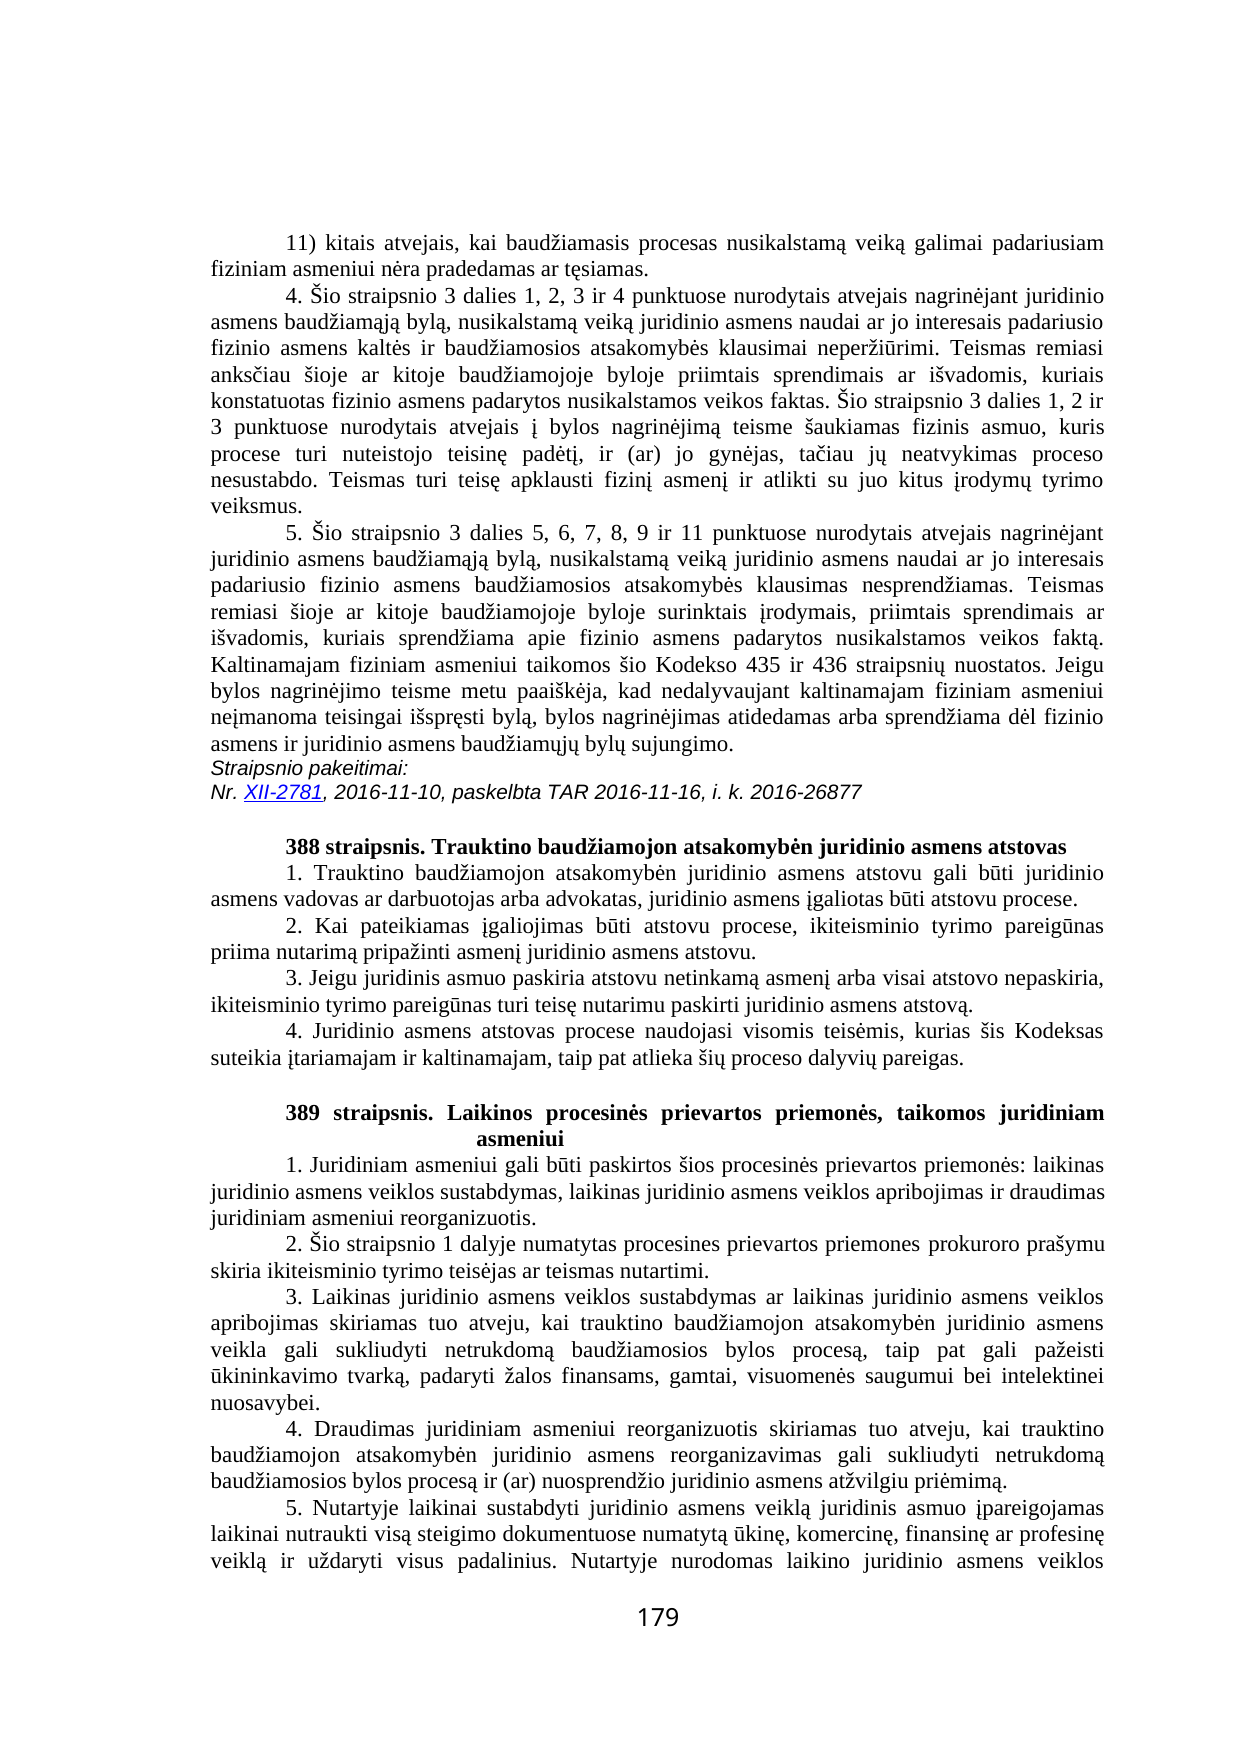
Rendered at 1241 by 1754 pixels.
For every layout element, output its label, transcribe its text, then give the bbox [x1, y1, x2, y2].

text 2. Kai pateikiamas įgaliojimas būti atstovu procese, ikiteisminio tyrimo pareigūnas priima nutarimą pripažinti asmenį juridinio asmens atstovu. [210, 912, 1105, 964]
text 5. Šio straipsnio 3 dalies 5, 6, 7, 8, 9 ir 11 punktuose nurodytais atvejais nagrinėjant juridinio asmens baudžiamąją bylą, nusikalstamą veiką juridinio asmens naudai ar jo interesais padariusio fizinio asmens baudžiamosios atsakomybės klausimas nesprendžiamas. Teismas remiasi šioje ar kitoje baudžiamojoje byloje surinktais įrodymais, priimtais sprendimais ar išvadomis, kuriais sprendžiama apie fizinio asmens padarytos nusikalstamos veikos faktą. Kaltinamajam fiziniam asmeniui taikomos šio Kodekso 435 ir 436 straipsnių nuostatos. Jeigu bylos nagrinėjimo teisme metu paaiškėja, kad nedalyvaujant kaltinamajam fiziniam asmeniui neįmanoma teisingai išspręsti bylą, bylos nagrinėjimas atidedamas arba sprendžiama dėl fizinio asmens ir juridinio asmens baudžiamųjų bylų sujungimo. [210, 519, 1105, 756]
text 389 straipsnis. Laikinos procesinės prievartos priemonės, taikomos juridiniam asmeniui [285, 1099, 1105, 1151]
text 3. Jeigu juridinis asmuo paskiria atstovu netinkamą asmenį arba visai atstovo nepaskiria, ikiteisminio tyrimo pareigūnas turi teisę nutarimu paskirti juridinio asmens atstovą. [210, 964, 1105, 1017]
text 4. Draudimas juridiniam asmeniui reorganizuotis skiriamas tuo atveju, kai trauktino baudžiamojon atsakomybėn juridinio asmens reorganizavimas gali sukliudyti netrukdomą baudžiamosios bylos procesą ir (ar) nuosprendžio juridinio asmens atžvilgiu priėmimą. [210, 1415, 1105, 1494]
text 5. Nutartyje laikinai sustabdyti juridinio asmens veiklą juridinis asmuo įpareigojamas laikinai nutraukti visą steigimo dokumentuose numatytą ūkinę, komercinę, finansinę ar profesinę veiklą ir uždaryti visus padalinius. Nutartyje nurodomas laikino juridinio asmens veiklos [210, 1494, 1105, 1573]
text 1. Juridiniam asmeniui gali būti paskirtos šios procesinės prievartos priemonės: laikinas juridinio asmens veiklos sustabdymas, laikinas juridinio asmens veiklos apribojimas ir draudimas juridiniam asmeniui reorganizuotis. [210, 1151, 1105, 1230]
text 388 straipsnis. Trauktino baudžiamojon atsakomybėn juridinio asmens atstovas [285, 833, 1105, 859]
text 11) kitais atvejais, kai baudžiamasis procesas nusikalstamą veiką galimai padariusiam fiziniam asmeniui nėra pradedamas ar tęsiamas. [210, 229, 1105, 282]
text Nr. XII-2781, 2016-11-10, paskelbta TAR 2016-11-16, i. k. 2016-26877 [210, 780, 1105, 804]
text 1. Trauktino baudžiamojon atsakomybėn juridinio asmens atstovu gali būti juridinio asmens vadovas ar darbuotojas arba advokatas, juridinio asmens įgaliotas būti atstovu procese. [210, 859, 1105, 912]
text 4. Juridinio asmens atstovas procese naudojasi visomis teisėmis, kurias šis Kodeksas suteikia įtariamajam ir kaltinamajam, taip pat atlieka šių proceso dalyvių pareigas. [210, 1017, 1105, 1070]
text 3. Laikinas juridinio asmens veiklos sustabdymas ar laikinas juridinio asmens veiklos apribojimas skiriamas tuo atveju, kai trauktino baudžiamojon atsakomybėn juridinio asmens veikla gali sukliudyti netrukdomą baudžiamosios bylos procesą, taip pat gali pažeisti ūkininkavimo tvarką, padaryti žalos finansams, gamtai, visuomenės saugumui bei intelektinei nuosavybei. [210, 1283, 1105, 1415]
text Straipsnio pakeitimai: [210, 756, 1105, 780]
text 4. Šio straipsnio 3 dalies 1, 2, 3 ir 4 punktuose nurodytais atvejais nagrinėjant juridinio asmens baudžiamąją bylą, nusikalstamą veiką juridinio asmens naudai ar jo interesais padariusio fizinio asmens kaltės ir baudžiamosios atsakomybės klausimai neperžiūrimi. Teismas remiasi anksčiau šioje ar kitoje baudžiamojoje byloje priimtais sprendimais ar išvadomis, kuriais konstatuotas fizinio asmens padarytos nusikalstamos veikos faktas. Šio straipsnio 3 dalies 1, 2 ir 3 punktuose nurodytais atvejais į bylos nagrinėjimą teisme šaukiamas fizinis asmuo, kuris procese turi nuteistojo teisinę padėtį, ir (ar) jo gynėjas, tačiau jų neatvykimas proceso nesustabdo. Teismas turi teisę apklausti fizinį asmenį ir atlikti su juo kitus įrodymų tyrimo veiksmus. [210, 282, 1105, 519]
text 2. Šio straipsnio 1 dalyje numatytas procesines prievartos priemones prokuroro prašymu skiria ikiteisminio tyrimo teisėjas ar teismas nutartimi. [210, 1230, 1105, 1283]
